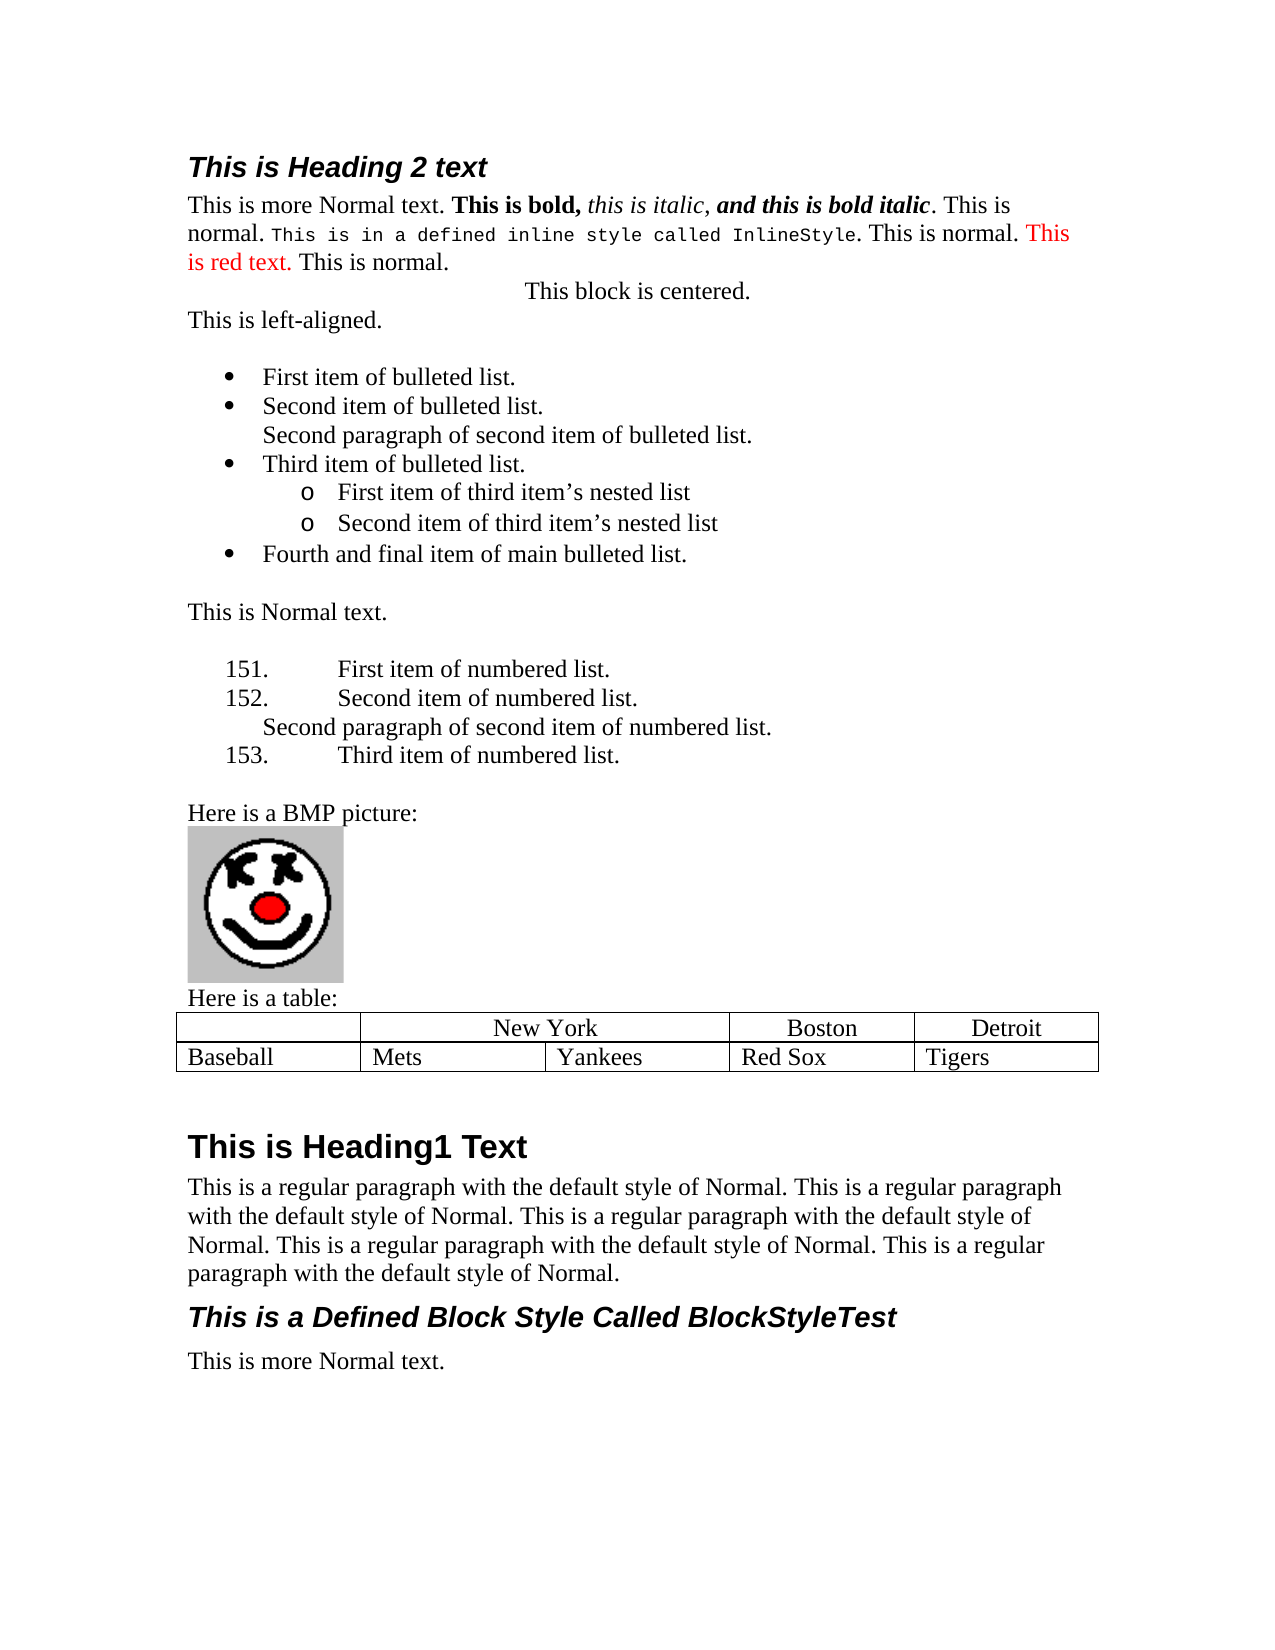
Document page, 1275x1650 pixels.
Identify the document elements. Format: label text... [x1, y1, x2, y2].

text This is left-aligned. [187, 305, 1087, 334]
list First item of numbered list. [225, 654, 1087, 683]
table_header Detroit [915, 1013, 1098, 1041]
table_cell Red Sox [730, 1043, 914, 1071]
picture [187, 826, 344, 983]
subtitle This is Heading 2 text [187, 150, 1087, 183]
list Second item of numbered list. [225, 683, 1087, 712]
list Fourth and final item of main bulleted list. [225, 539, 1087, 568]
text Second paragraph of second item of numbered list. [262, 712, 1087, 740]
table_header [177, 1013, 360, 1041]
list First item of bulleted list. [225, 362, 1087, 391]
text This block is centered. [187, 276, 1087, 305]
table_cell Mets [361, 1043, 545, 1071]
text Here is a table: [187, 983, 1087, 1012]
table_cell Baseball [177, 1043, 360, 1071]
subtitle This is Heading1 Text [187, 1128, 1087, 1166]
table_header Boston [730, 1013, 914, 1041]
text This is more Normal text. [187, 1346, 1087, 1374]
table_cell Tigers [915, 1043, 1098, 1071]
list First item of third item’s nested list [300, 477, 1087, 508]
text Second paragraph of second item of bulleted list. [262, 420, 1087, 449]
list Third item of numbered list. [225, 740, 1087, 769]
list Second item of third item’s nested list [300, 508, 1087, 539]
table_cell Yankees [546, 1043, 729, 1071]
list Third item of bulleted list. [225, 449, 1087, 477]
list Second item of bulleted list. [225, 391, 1087, 420]
table_header New York [361, 1013, 729, 1041]
text This is a Defined Block Style Called BlockStyleTest [187, 1300, 1087, 1333]
text This is a regular paragraph with the default style of Normal. This is a regular paragraph with the default style of Normal. This is a regular paragraph with the default style of Normal. This is a regular paragraph with the default style of Normal. This is a regular paragraph with the default style of Normal. [187, 1172, 1087, 1287]
text This is more Normal text. This is bold, this is italic, and this is bold italic. This is normal. This is in a defined inline style called InlineStyle. This is normal. This is red text. This is normal. [187, 190, 1087, 276]
text This is Normal text. [187, 597, 1087, 625]
text Here is a BMP picture: [187, 798, 1087, 827]
